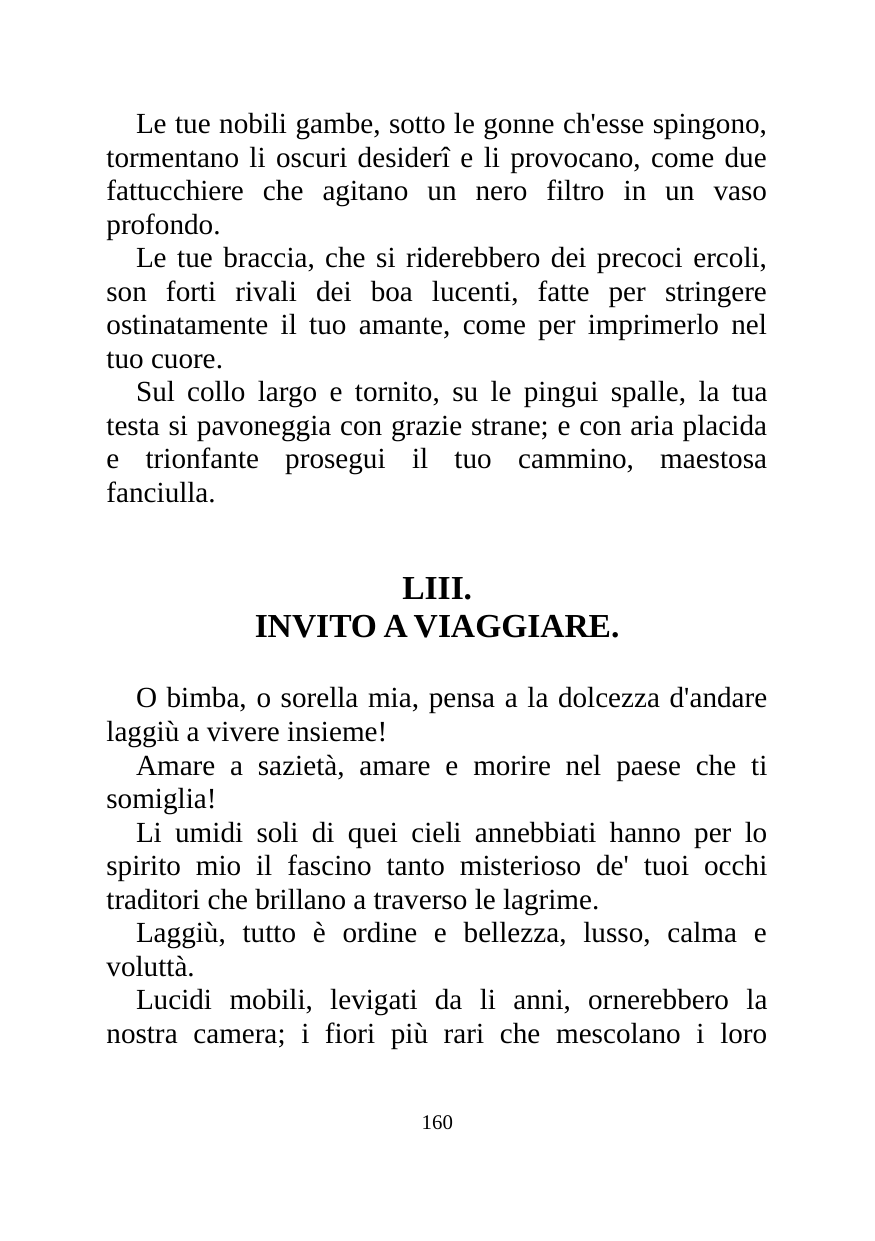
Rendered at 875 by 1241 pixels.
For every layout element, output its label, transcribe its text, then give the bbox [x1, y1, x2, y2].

text Le tue braccia, che si riderebbero dei precoci ercoli, son forti rivali dei boa lucenti, fatte per stringere ostinatamente il tuo amante, come per imprimerlo nel tuo cuore. [106, 240, 768, 374]
text Sul collo largo e tornito, su le pingui spalle, la tua testa si pavoneggia con grazie strane; e con aria placida e trionfante prosegui il tuo cammino, maestosa fanciulla. [106, 374, 768, 509]
text Laggiù, tutto è ordine e bellezza, lusso, calma e voluttà. [106, 915, 768, 982]
text Le tue nobili gambe, sotto le gonne ch'esse spingono, tormentano li oscuri desiderî e li provocano, come due fattucchiere che agitano un nero filtro in un vaso profondo. [106, 106, 768, 240]
text Lucidi mobili, levigati da li anni, ornerebbero la nostra camera; i fiori più rari che mescolano i loro [106, 982, 768, 1049]
text O bimba, o sorella mia, pensa a la dolcezza d'andare laggiù a vivere insieme! [106, 681, 768, 748]
text Amare a sazietà, amare e morire nel paese che ti somiglia! [106, 748, 768, 815]
subtitle LIII. INVITO A VIAGGIARE. [106, 568, 768, 645]
text Li umidi soli di quei cieli annebbiati hanno per lo spirito mio il fascino tanto misterioso de' tuoi occhi traditori che brillano a traverso le lagrime. [106, 815, 768, 915]
